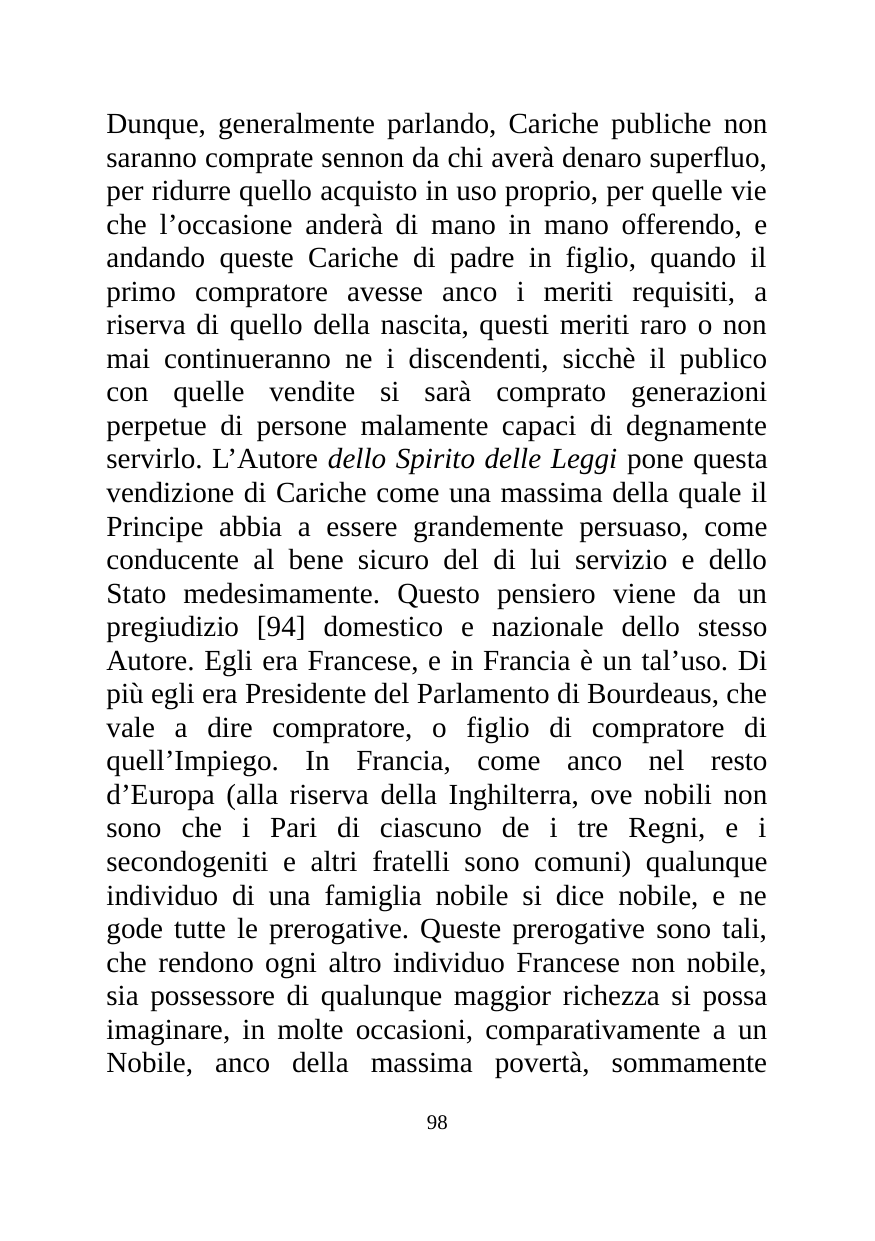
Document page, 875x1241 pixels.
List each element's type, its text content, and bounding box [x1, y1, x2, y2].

text Dunque, generalmente parlando, Cariche publiche non saranno comprate sennon da chi averà denaro superfluo, per ridurre quello acquisto in uso proprio, per quelle vie che l’occasione anderà di mano in mano offerendo, e andando queste Cariche di padre in figlio, quando il primo compratore avesse anco i meriti requisiti, a riserva di quello della nascita, questi meriti raro o non mai continueranno ne i discendenti, sicchè il publico con quelle vendite si sarà comprato generazioni perpetue di persone malamente capaci di degnamente servirlo. L’Autore dello Spirito delle Leggi pone questa vendizione di Cariche come una massima della quale il Principe abbia a essere grandemente persuaso, come conducente al bene sicuro del di lui servizio e dello Stato medesimamente. Questo pensiero viene da un pregiudizio [94] domestico e nazionale dello stesso Autore. Egli era Francese, e in Francia è un tal’uso. Di più egli era Presidente del Parlamento di Bourdeaus, che vale a dire compratore, o figlio di compratore di quell’Impiego. In Francia, come anco nel resto d’Europa (alla riserva della Inghilterra, ove nobili non sono che i Pari di ciascuno de i tre Regni, e i secondogeniti e altri fratelli sono comuni) qualunque individuo di una famiglia nobile si dice nobile, e ne gode tutte le prerogative. Queste prerogative sono tali, che rendono ogni altro individuo Francese non nobile, sia possessore di qualunque maggior richezza si possa imaginare, in molte occasioni, comparativamente a un Nobile, anco della massima povertà, sommamente [105, 106, 768, 1079]
